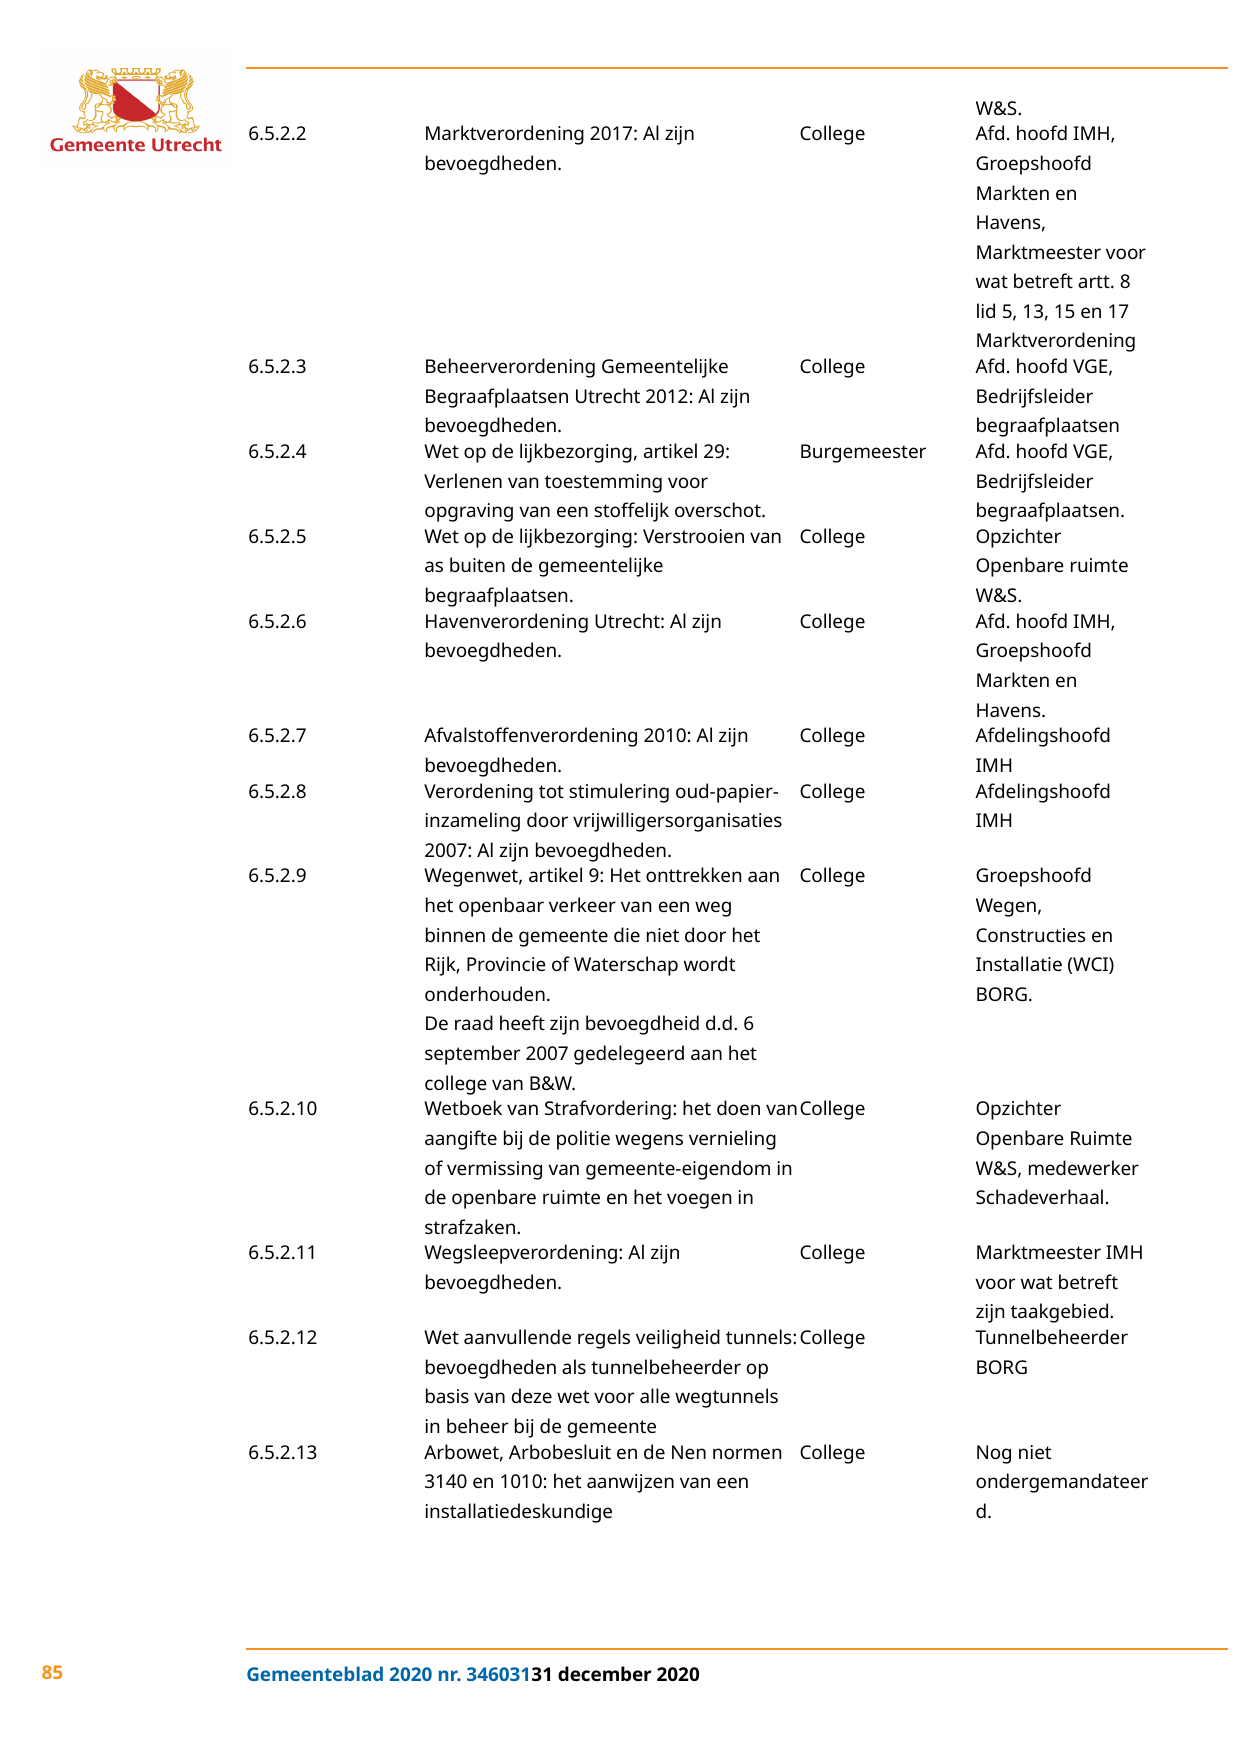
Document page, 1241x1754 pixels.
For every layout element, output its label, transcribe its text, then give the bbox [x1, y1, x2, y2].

table_cell W&S. [975, 95, 1152, 121]
table_cell Wetboek van Strafvordering: het doen van aangifte bij de politie wegens vernieling of vermissing van gemeente-eigendom in de openbare ruimte en het voegen in strafzaken. [424, 1096, 799, 1239]
table_cell Burgemeester [799, 438, 975, 523]
table_cell Wet aanvullende regels veiligheid tunnels: bevoegdheden als tunnelbeheerder op basis van deze wet voor alle wegtunnels in beheer bij de gemeente [424, 1325, 799, 1439]
table_cell Tunnelbeheerder BORG [975, 1325, 1152, 1439]
table_cell Afdelingshoofd IMH [975, 778, 1152, 863]
table_cell College [799, 608, 975, 722]
table_cell Beheerverordening Gemeentelijke Begraafplaatsen Utrecht 2012: Al zijn bevoegdheden. [424, 353, 799, 438]
table_cell College [799, 353, 975, 438]
table_cell Opzichter Openbare ruimte W&S. [975, 523, 1152, 608]
table_cell College [799, 723, 975, 778]
table_cell College [799, 1325, 975, 1439]
table_cell College [799, 1240, 975, 1324]
table_cell 6.5.2.7 [248, 723, 424, 778]
table_cell 6.5.2.13 [248, 1439, 424, 1524]
table_cell Wet op de lijkbezorging, artikel 29: Verlenen van toestemming voor opgraving van een stoffelijk overschot. [424, 438, 799, 523]
table_cell College [799, 523, 975, 608]
table_cell 6.5.2.8 [248, 778, 424, 863]
table_cell [248, 95, 424, 121]
table_cell 6.5.2.4 [248, 438, 424, 523]
table_cell 6.5.2.3 [248, 353, 424, 438]
table_cell Afd. hoofd IMH, Groepshoofd Markten en Havens, Marktmeester voor wat betreft artt. 8 lid 5, 13, 15 en 17 Marktverordening [975, 121, 1152, 353]
table_cell Wegenwet, artikel 9: Het onttrekken aan het openbaar verkeer van een weg binnen de gemeente die niet door het Rijk, Provincie of Waterschap wordt onderhouden. De raad heeft zijn bevoegdheid d.d. 6 september 2007 gedelegeerd aan het college van B&W. [424, 863, 799, 1096]
table_cell College [799, 1439, 975, 1524]
table_cell Marktmeester IMH voor wat betreft zijn taakgebied. [975, 1240, 1152, 1324]
table_cell 6.5.2.12 [248, 1325, 424, 1439]
table_cell Wet op de lijkbezorging: Verstrooien van as buiten de gemeentelijke begraafplaatsen. [424, 523, 799, 608]
table_cell College [799, 863, 975, 1096]
table_cell Afdelingshoofd IMH [975, 723, 1152, 778]
table_cell Afd. hoofd VGE, Bedrijfsleider begraafplaatsen [975, 353, 1152, 438]
table_cell 6.5.2.11 [248, 1240, 424, 1324]
table_cell Afvalstoffenverordening 2010: Al zijn bevoegdheden. [424, 723, 799, 778]
table_cell 6.5.2.9 [248, 863, 424, 1096]
table_cell Havenverordening Utrecht: Al zijn bevoegdheden. [424, 608, 799, 722]
table_cell Nog niet ondergemandateerd. [975, 1439, 1152, 1524]
table_cell Verordening tot stimulering oud-papier-inzameling door vrijwilligersorganisaties 2007: Al zijn bevoegdheden. [424, 778, 799, 863]
table_cell College [799, 121, 975, 353]
table_cell Groepshoofd Wegen, Constructies en Installatie (WCI) BORG. [975, 863, 1152, 1096]
table_cell 6.5.2.10 [248, 1096, 424, 1239]
table_cell [799, 95, 975, 121]
table_cell 6.5.2.5 [248, 523, 424, 608]
table_cell Opzichter Openbare Ruimte W&S, medewerker Schadeverhaal. [975, 1096, 1152, 1239]
table_cell Marktverordening 2017: Al zijn bevoegdheden. [424, 121, 799, 353]
table_cell Wegsleepverordening: Al zijn bevoegdheden. [424, 1240, 799, 1324]
table_cell 6.5.2.2 [248, 121, 424, 353]
picture [41, 47, 231, 172]
table_cell 6.5.2.6 [248, 608, 424, 722]
table_cell College [799, 1096, 975, 1239]
table_cell Arbowet, Arbobesluit en de Nen normen 3140 en 1010: het aanwijzen van een installatiedeskundige [424, 1439, 799, 1524]
table_cell [424, 95, 799, 121]
table_cell Afd. hoofd IMH, Groepshoofd Markten en Havens. [975, 608, 1152, 722]
table_cell Afd. hoofd VGE, Bedrijfsleider begraafplaatsen. [975, 438, 1152, 523]
table_cell College [799, 778, 975, 863]
